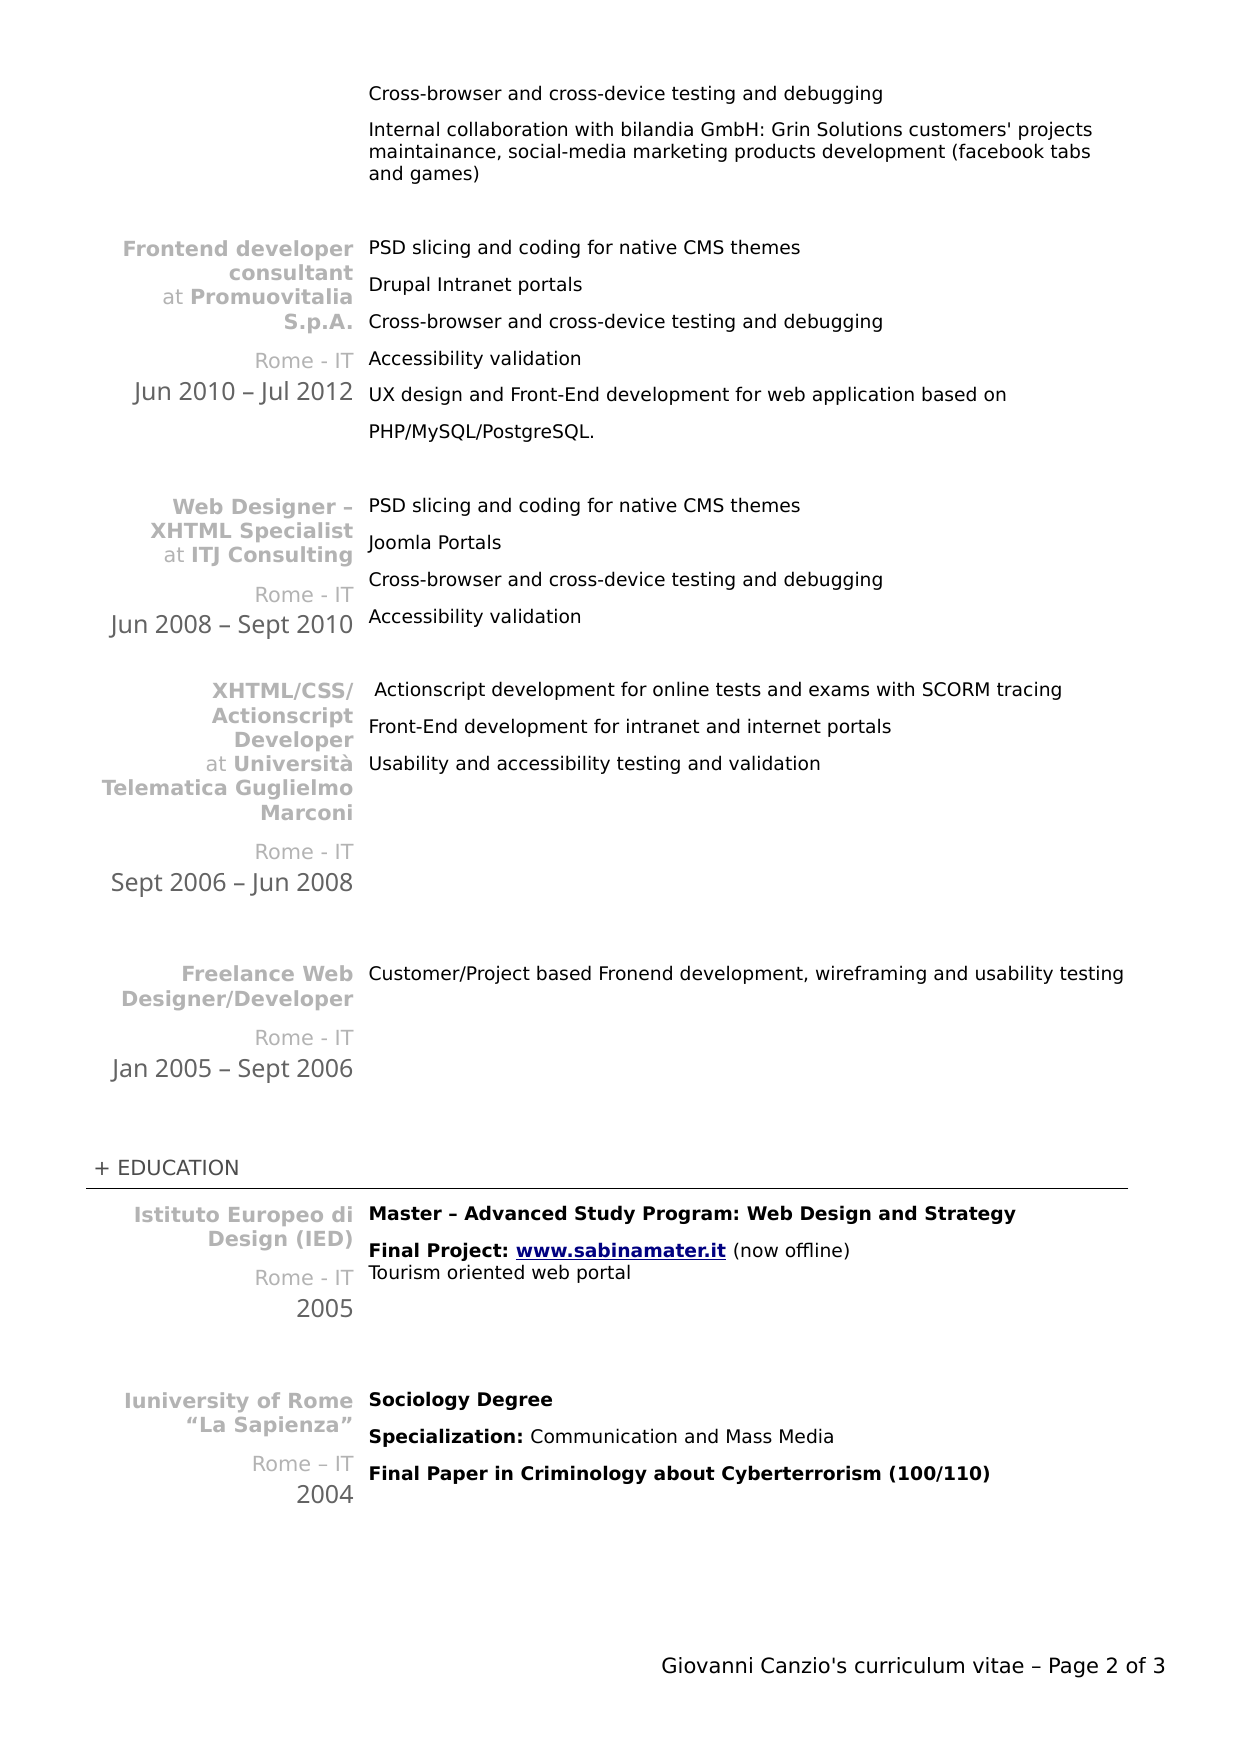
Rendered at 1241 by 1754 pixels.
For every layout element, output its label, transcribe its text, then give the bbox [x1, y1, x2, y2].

table_cell Sociology Degree Specialization: Communication and Mass Media Final Paper in Criminology about Cyberterrorism (100/110) [361, 1381, 1136, 1597]
table_cell Iuniversity of Rome “La Sapienza” Rome – IT 2004 [78, 1381, 361, 1597]
table_cell Customer/Project based Fronend development, wireframing and usability testing [361, 955, 1136, 1141]
table_cell PSD slicing and coding for native CMS themes Joomla Portals Cross-browser and cross-device testing and debugging Accessibility validation [361, 488, 1136, 672]
table_cell XHTML/CSS/Actionscript Developer at Università Telematica Guglielmo Marconi Rome - IT Sept 2006 – Jun 2008 [78, 672, 361, 955]
table_cell Master – Advanced Study Program: Web Design and Strategy Final Project: www.sabinamater.it (now offline) Tourism oriented web portal [361, 1195, 1136, 1381]
table_cell Web Designer – XHTML Specialist at ITJ Consulting Rome - IT Jun 2008 – Sept 2010 [78, 488, 361, 672]
table_cell [78, 75, 361, 229]
table_cell Istituto Europeo di Design (IED) Rome - IT 2005 [78, 1195, 361, 1381]
table_cell Actionscript development for online tests and exams with SCORM tracing Front-End development for intranet and internet portals Usability and accessibility testing and validation [361, 672, 1136, 955]
table_cell Freelance Web Designer/Developer Rome - IT Jan 2005 – Sept 2006 [78, 955, 361, 1141]
table_cell + EDUCATION [78, 1141, 1136, 1195]
table_cell PSD slicing and coding for native CMS themes Drupal Intranet portals Cross-browser and cross-device testing and debugging Accessibility validation UX design and Front-End development for web application based on PHP/MySQL/PostgreSQL. [361, 229, 1136, 487]
table_cell Cross-browser and cross-device testing and debugging Internal collaboration with bilandia GmbH: Grin Solutions customers' projects maintainance, social-media marketing products development (facebook tabs and games) [361, 75, 1136, 229]
table_cell Frontend developer consultant at Promuovitalia S.p.A. Rome - IT Jun 2010 – Jul 2012 [78, 229, 361, 487]
